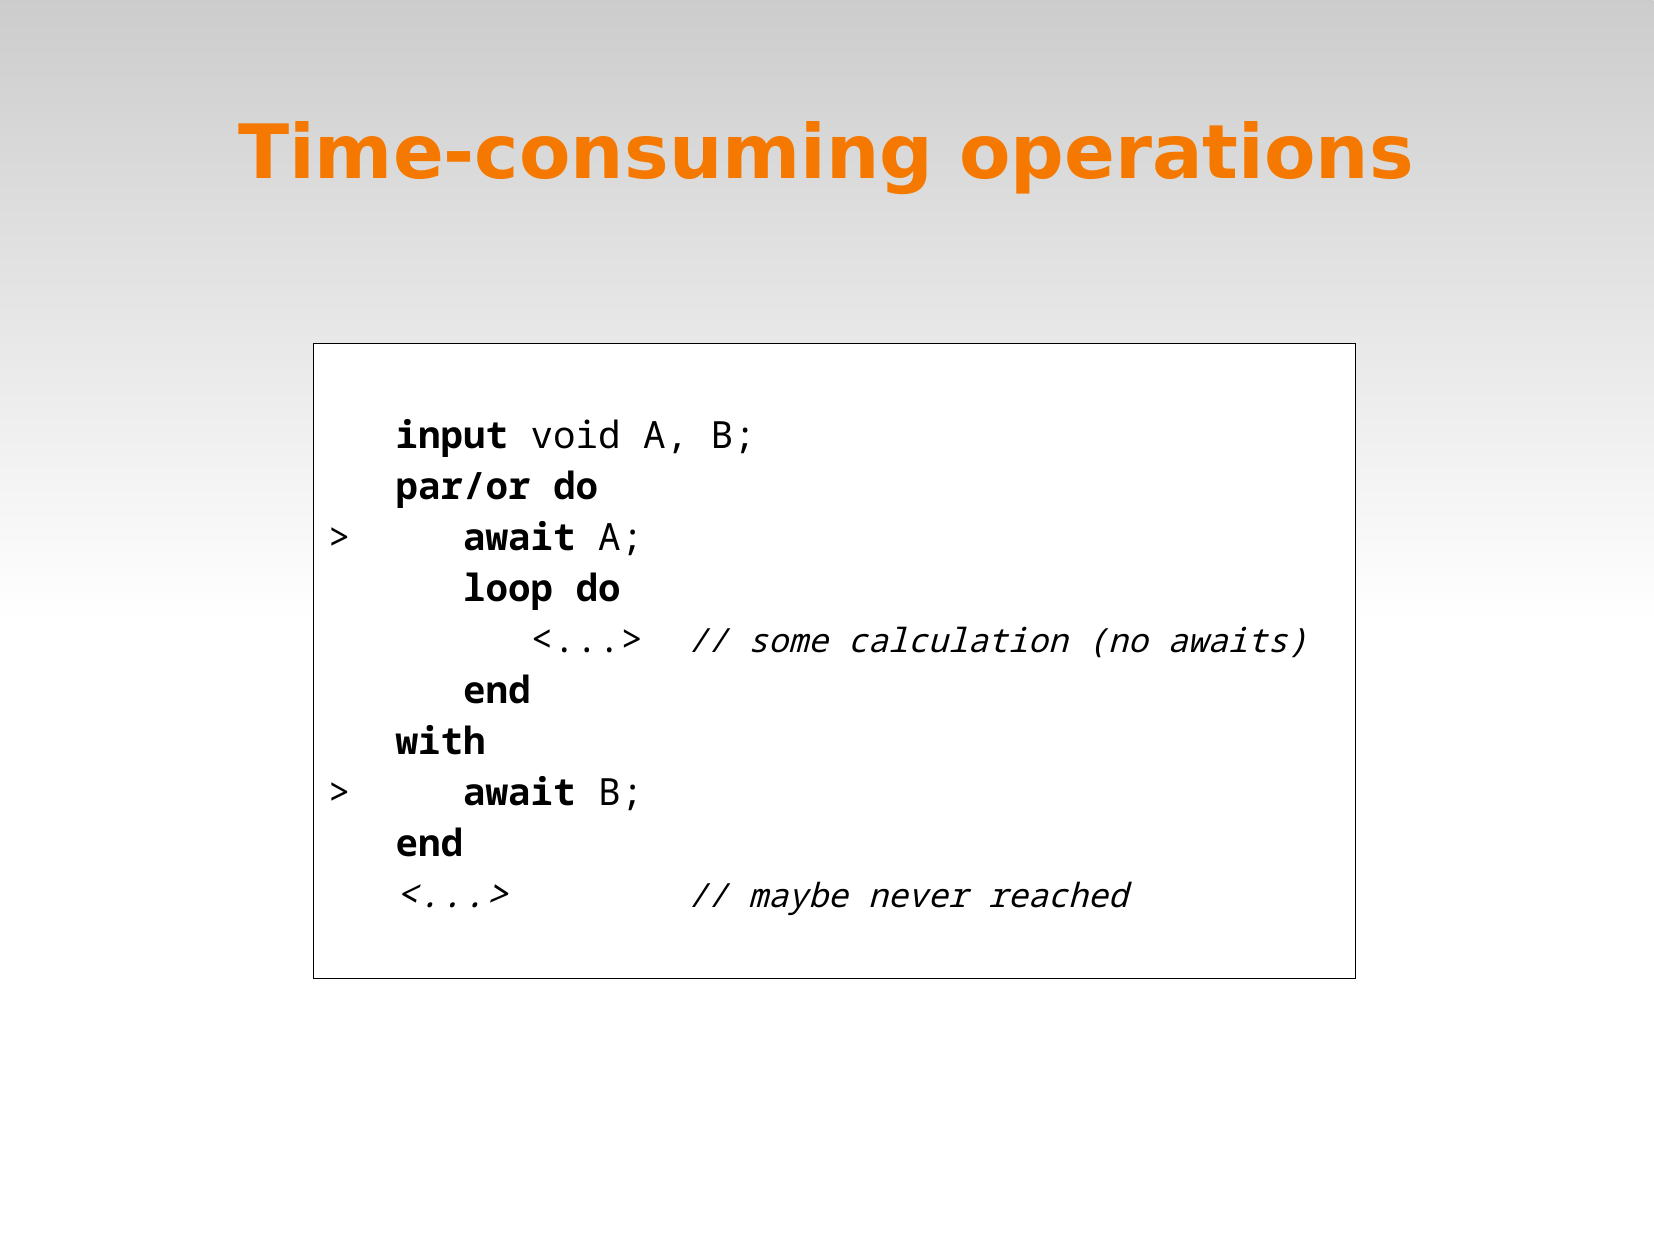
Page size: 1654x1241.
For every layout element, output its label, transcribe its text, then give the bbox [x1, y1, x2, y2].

title Time-consuming operations [82, 49, 1571, 257]
text_box input void A, B; par/or do > await A; loop do <...> // some calculation (no awaits) end with > await B; end <...> // maybe never reached [313, 343, 1356, 979]
